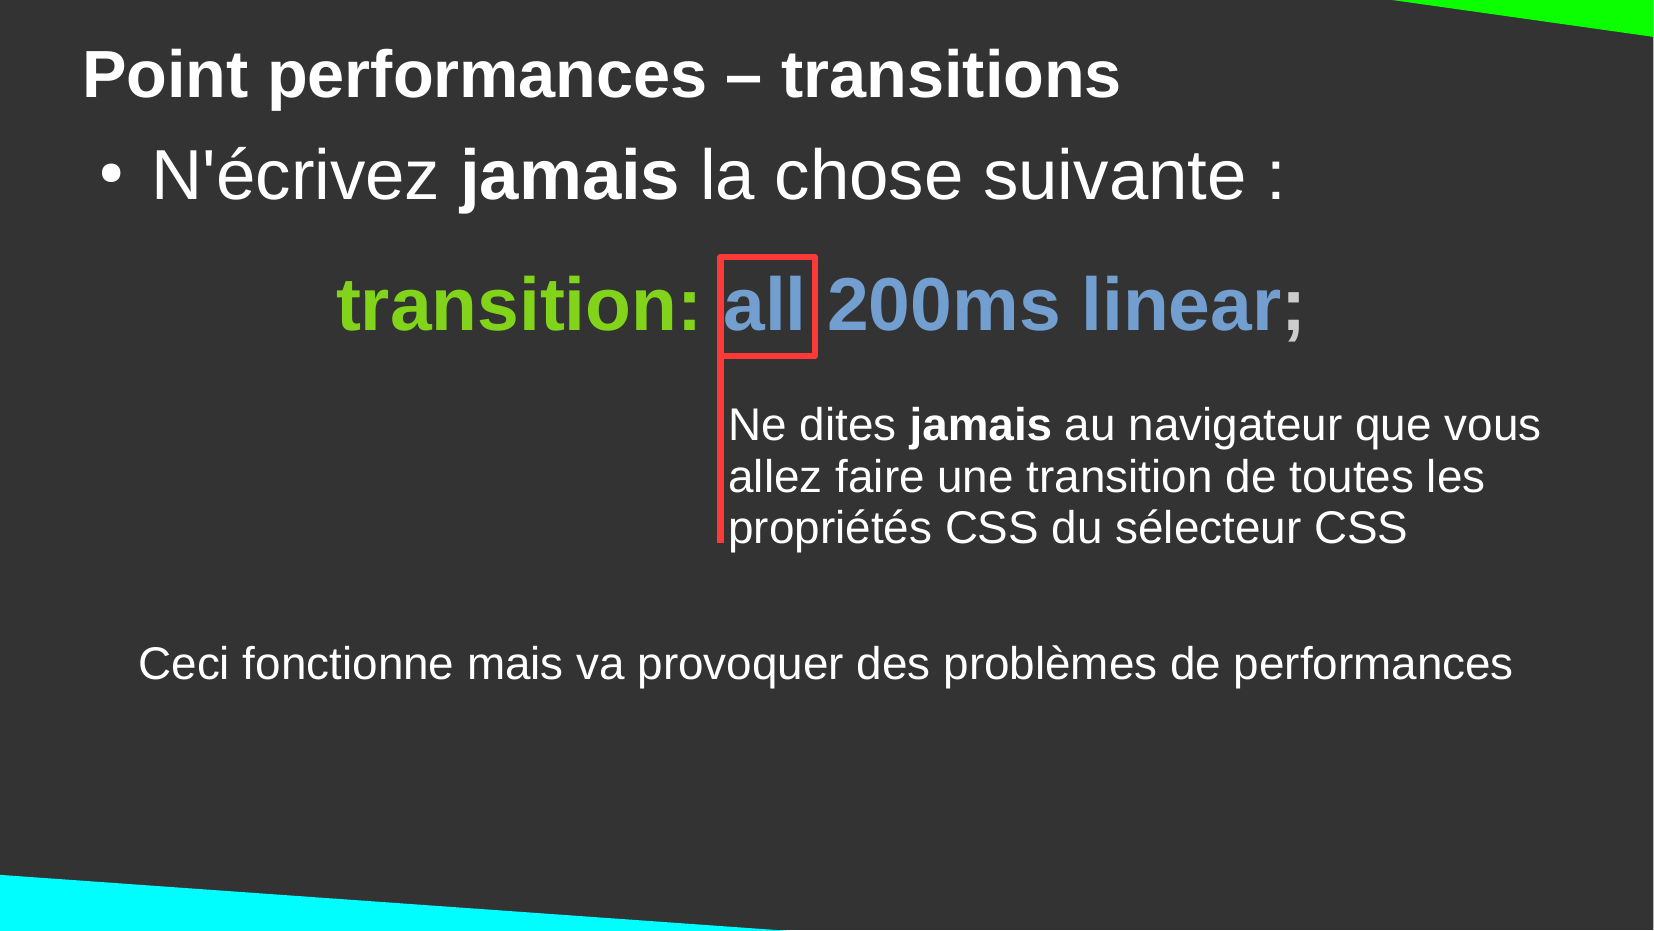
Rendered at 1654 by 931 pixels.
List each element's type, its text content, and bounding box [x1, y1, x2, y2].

text_box transition: all 200ms linear; [48, 255, 717, 355]
text_box transition: all 200ms linear; [724, 260, 812, 353]
text_box Ceci fonctionne mais va provoquer des problèmes de performances [23, 630, 1630, 697]
list N'écrivez jamais la chose suivante : [80, 135, 1605, 225]
title Ne dites jamais au navigateur que vous allez faire une transition de toutes les propriétés CSS du sélecteur CSS [728, 399, 1595, 556]
text_box [0, 874, 791, 931]
title Point performances – transitions [82, 37, 1571, 122]
text_box [1392, 0, 1654, 37]
text_box transition: all 200ms linear; [818, 255, 1595, 355]
